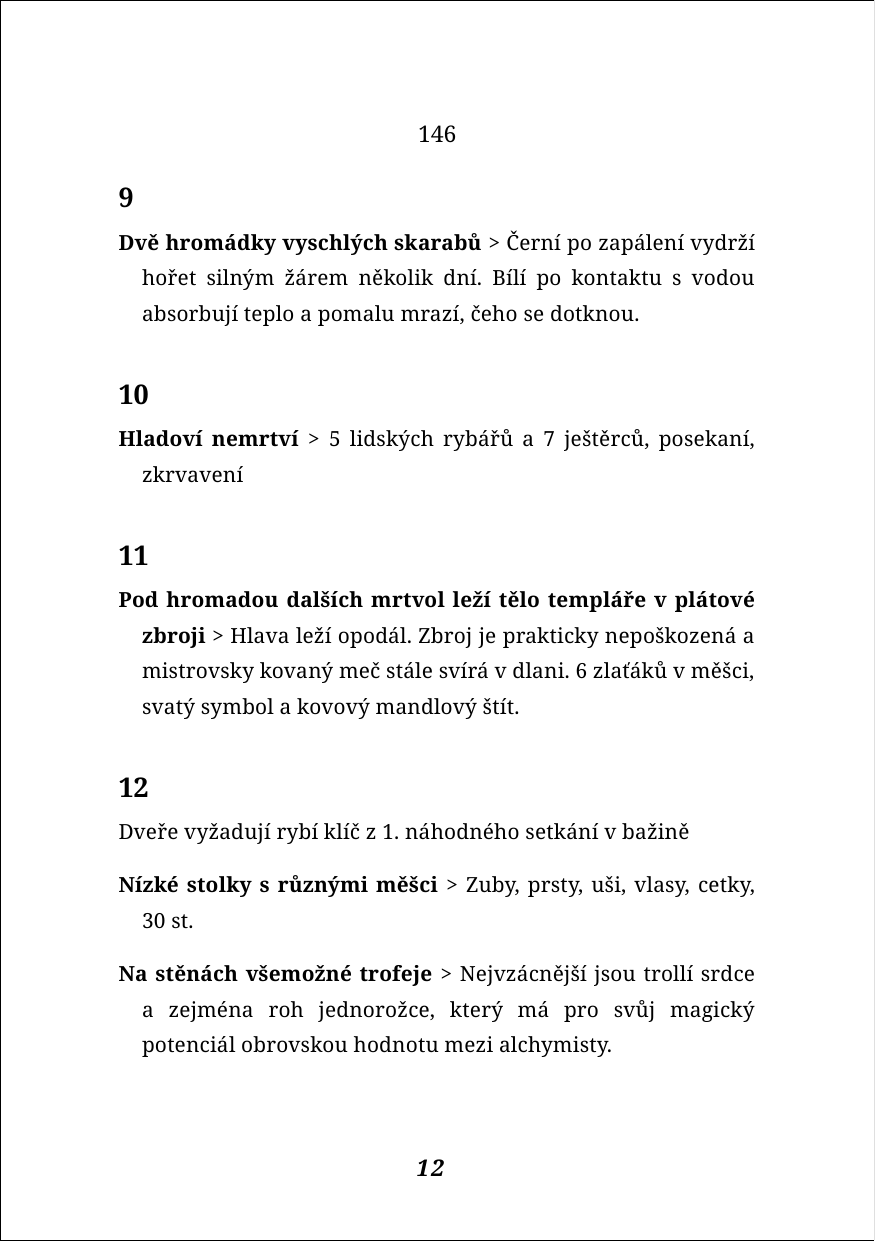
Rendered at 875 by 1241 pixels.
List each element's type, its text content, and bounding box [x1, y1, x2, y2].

text Nízké stolky s různými měšci > Zuby, prsty, uši, vlasy, cetky, 30 st. [118, 871, 756, 934]
text Na stěnách všemožné trofeje > Nejvzácnější jsou trollí srdce a zejména roh jednorožce, který má pro svůj magický potenciál obrovskou hodnotu mezi alchymisty. [118, 959, 756, 1059]
subtitle 10 [118, 376, 756, 412]
text Dvě hromádky vyschlých skarabů > Černí po zapálení vydrží hořet silným žárem několik dní. Bílí po kontaktu s vodou absorbují teplo a pomalu mrazí, čeho se dotknou. [118, 228, 756, 327]
subtitle 12 [118, 769, 756, 806]
text Pod hromadou dalších mrtvol leží tělo templáře v plátové zbroji > Hlava leží opodál. Zbroj je prakticky nepoškozená a mistrovsky kovaný meč stále svírá v dlani. 6 zlaťáků v měšci, svatý symbol a kovový mandlový štít. [118, 585, 756, 720]
text Hladoví nemrtví > 5 lidských rybářů a 7 ještěrců, posekaní, zkrvavení [118, 424, 756, 488]
subtitle 9 [118, 179, 756, 216]
subtitle 11 [118, 537, 756, 573]
text Dveře vyžadují rybí klíč z 1. náhodného setkání v bažině [118, 817, 756, 846]
